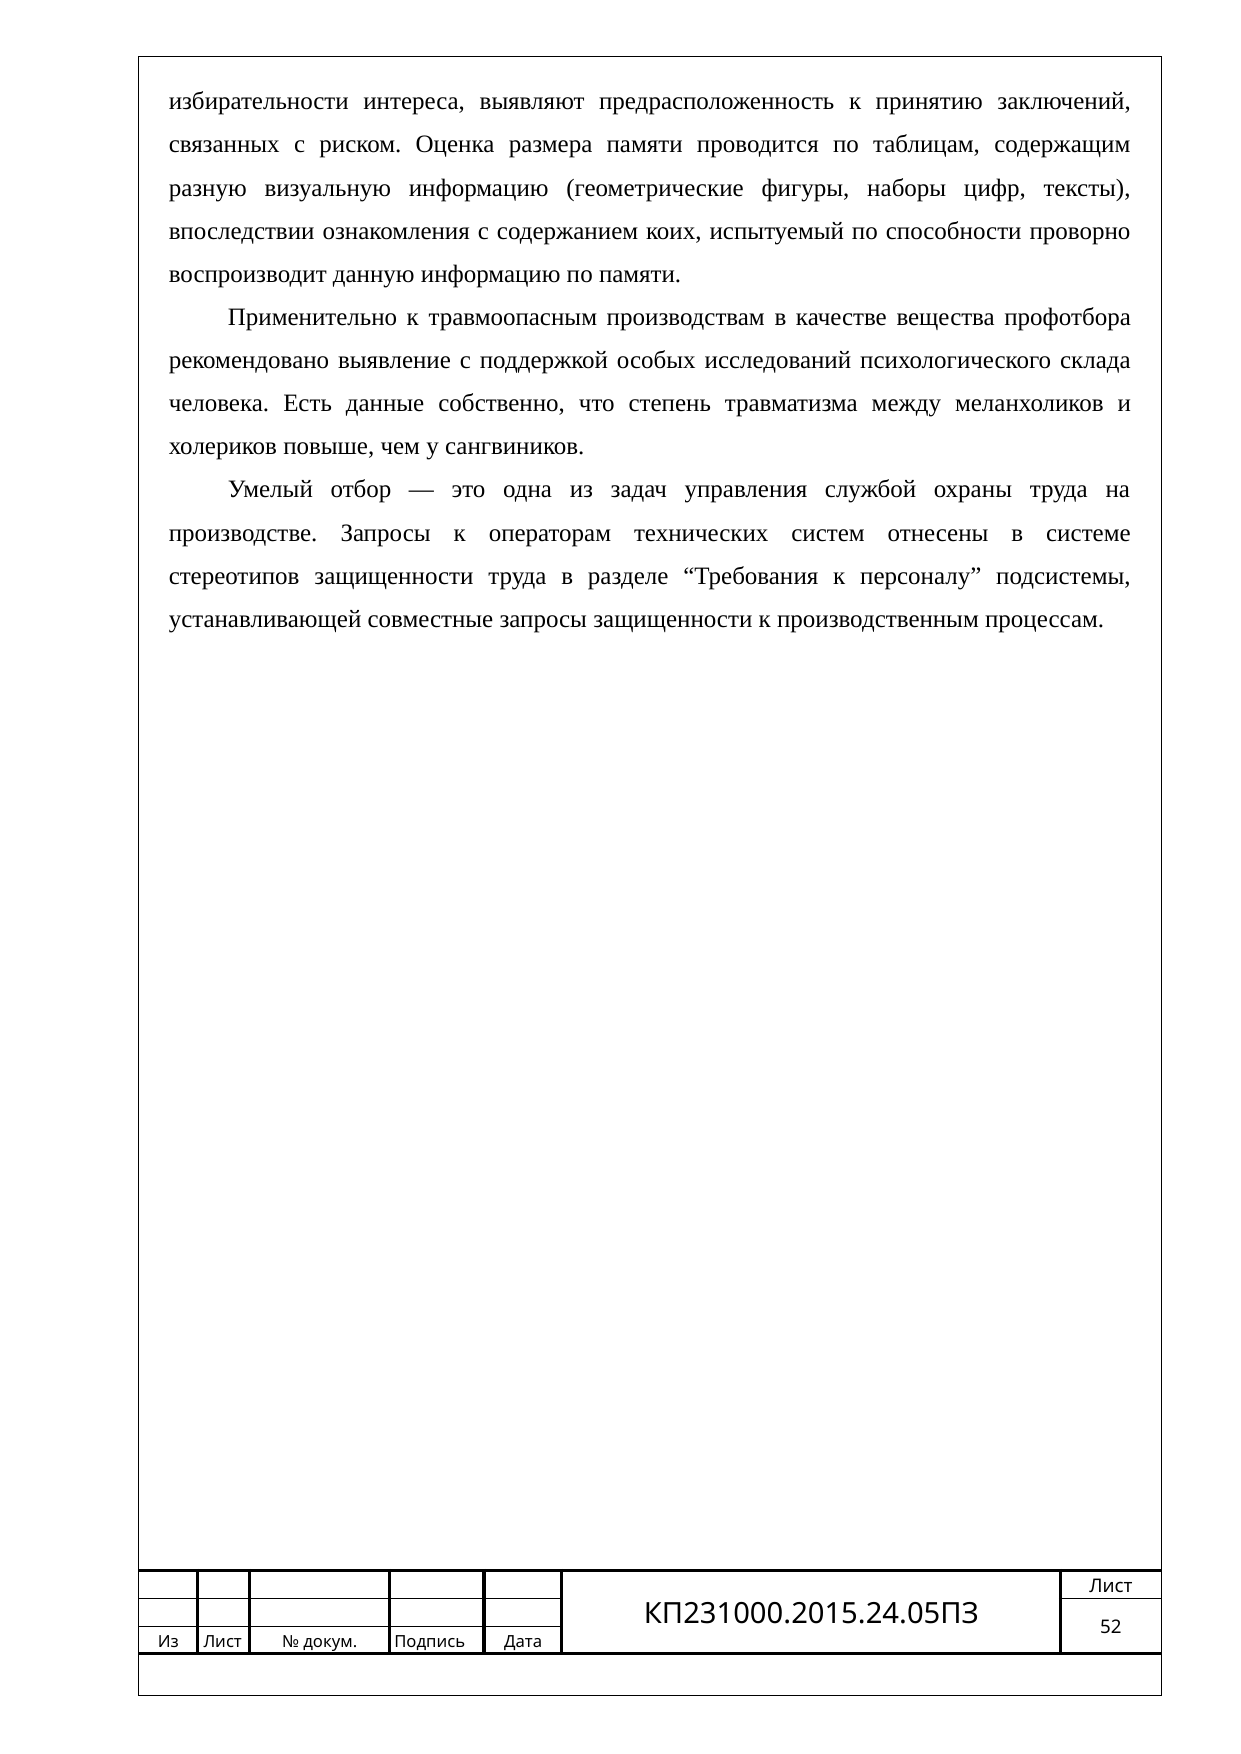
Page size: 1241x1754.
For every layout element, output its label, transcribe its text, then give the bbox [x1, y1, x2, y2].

text Умелый отбор — это одна из задач управления службой охраны труда на производстве. Запросы к операторам технических систем отнесены в системе стереотипов защищенности труда в разделе “Требования к персоналу” подсистемы, устанавливающей совместные запросы защищенности к производственным процессам. [168, 474, 1132, 633]
text Применительно к травмоопасным производствам в качестве вещества профотбора рекомендовано выявление с поддержкой особых исследований психологического склада человека. Есть данные собственно, что степень травматизма между меланхоликов и холериков повыше, чем у сангвиников. [168, 302, 1132, 460]
text избирательности интереса, выявляют предрасположенность к принятию заключений, связанных с риском. Оценка размера памяти проводится по таблицам, содержащим разную визуальную информацию (геометрические фигуры, наборы цифр, тексты), впоследствии ознакомления с содержанием коих, испытуемый по способности проворно воспроизводит данную информацию по памяти. [168, 86, 1132, 288]
